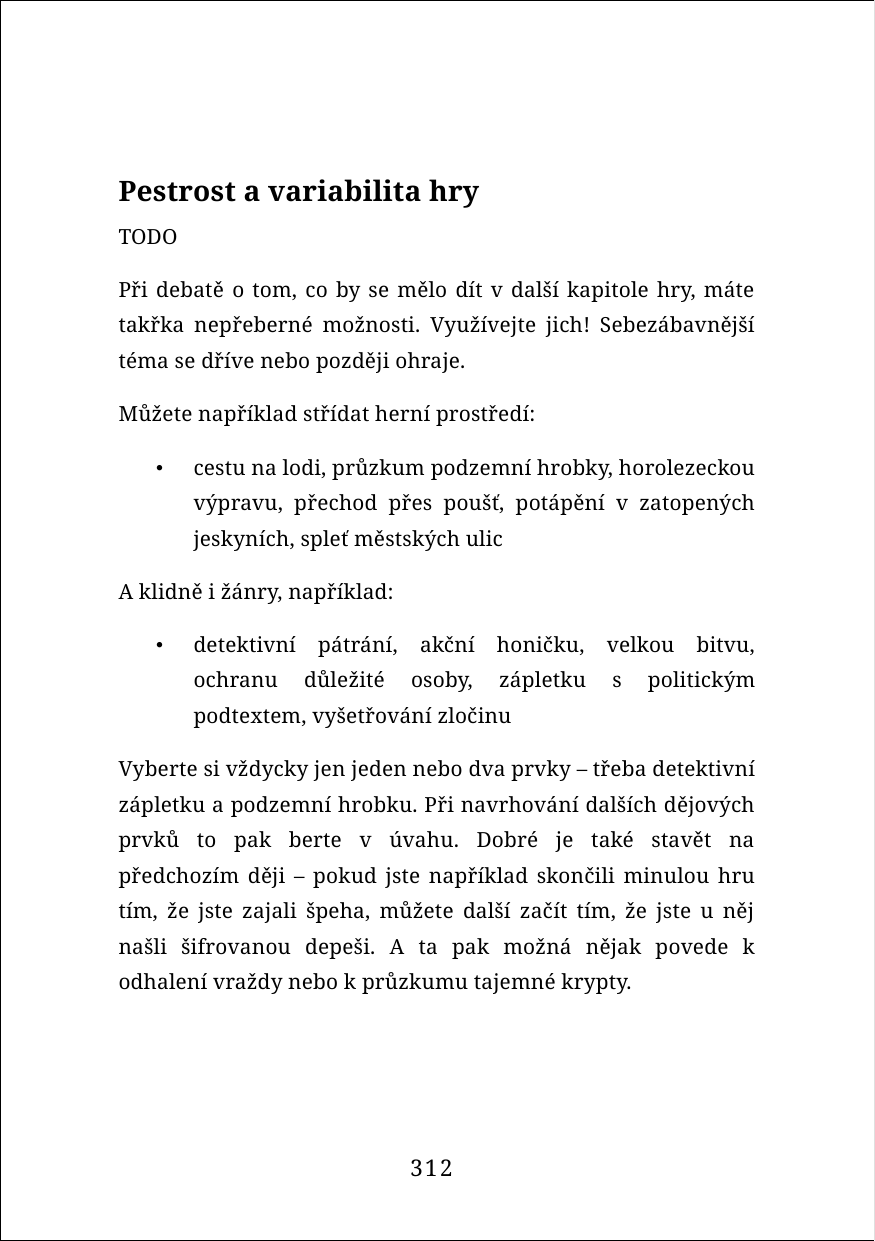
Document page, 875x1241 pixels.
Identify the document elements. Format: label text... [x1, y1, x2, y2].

text A klidně i žánry, například: [118, 577, 756, 605]
text TODO [118, 222, 756, 250]
list detektivní pátrání, akční honičku, velkou bitvu, ochranu důležité osoby, zápletku s politickým podtextem, vyšetřování zločinu [156, 630, 756, 729]
text Při debatě o tom, co by se mělo dít v další kapitole hry, máte takřka nepřeberné možnosti. Využívejte jich! Sebezábavnější téma se dříve nebo později ohraje. [118, 275, 756, 374]
list cestu na lodi, průzkum podzemní hrobky, horolezeckou výpravu, přechod přes poušť, potápění v zatopených jeskyních, spleť městských ulic [156, 453, 756, 552]
subtitle Pestrost a variabilita hry [118, 172, 756, 210]
text Můžete například střídat herní prostředí: [118, 399, 756, 428]
text Vyberte si vždycky jen jeden nebo dva prvky – třeba detektivní zápletku a podzemní hrobku. Při navrhování dalších dějových prvků to pak berte v úvahu. Dobré je také stavět na předchozím ději – pokud jste například skončili minulou hru tím, že jste zajali špeha, můžete další začít tím, že jste u něj našli šifrovanou depeši. A ta pak možná nějak povede k odhalení vraždy nebo k průzkumu tajemné krypty. [118, 754, 756, 996]
